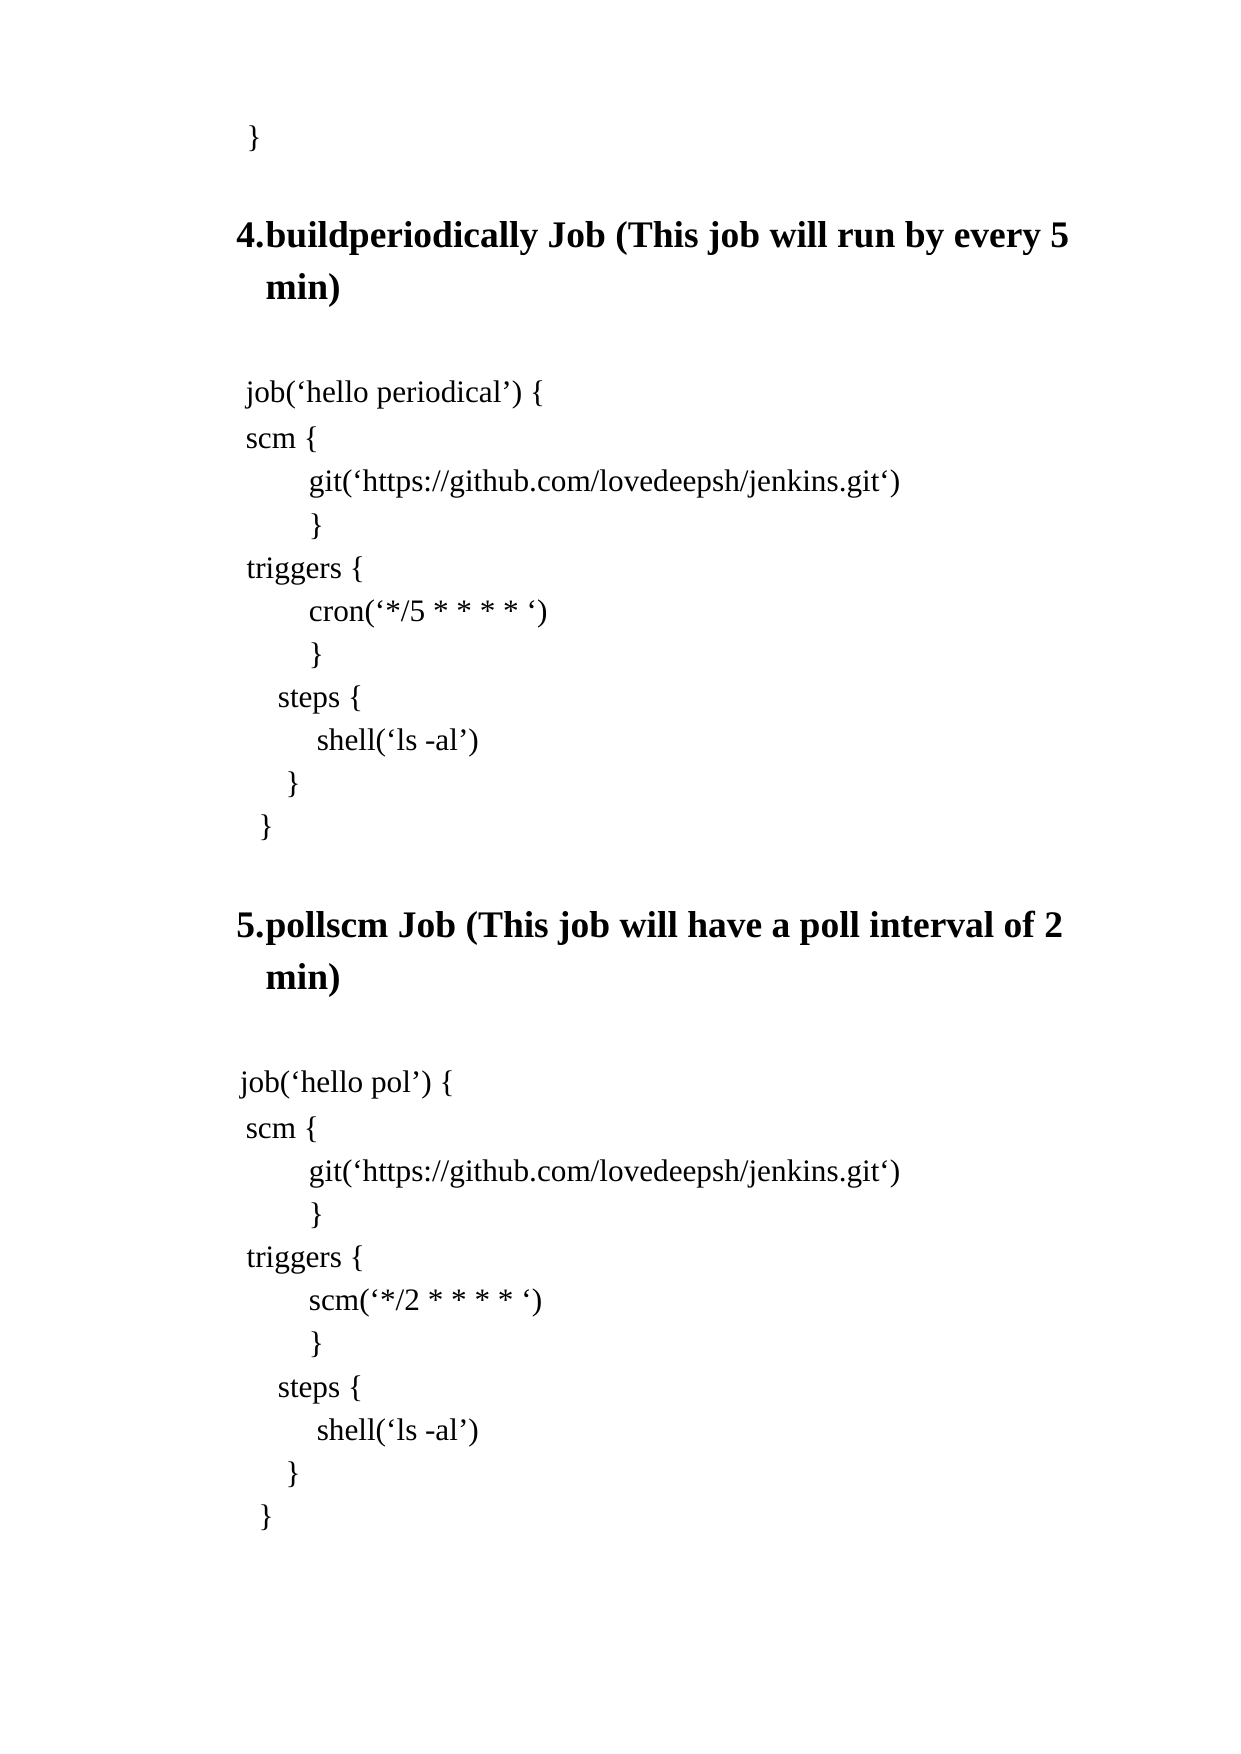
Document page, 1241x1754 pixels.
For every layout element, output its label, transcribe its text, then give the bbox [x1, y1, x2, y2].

list buildperiodically Job (This job will run by every 5 min) [236, 213, 1122, 308]
list scm { [162, 419, 1122, 456]
text job(‘hello periodical’) { [118, 368, 1122, 411]
list scm { [162, 1109, 1122, 1145]
text } [118, 1497, 1122, 1533]
list } [162, 506, 1122, 542]
list pollscm Job (This job will have a poll interval of 2 min) [236, 902, 1122, 997]
list git(‘https://github.com/lovedeepsh/jenkins.git‘) [162, 1152, 1122, 1188]
list shell(‘ls -al’) [162, 721, 1122, 757]
list } [162, 1195, 1122, 1231]
text job(‘hello pol’) { [118, 1057, 1122, 1101]
list } [162, 635, 1122, 671]
list } [162, 764, 1122, 801]
list cron(‘*/5 * * * * ‘) [162, 592, 1122, 628]
list } [162, 1325, 1122, 1361]
list shell(‘ls -al’) [162, 1411, 1122, 1447]
list steps { [162, 678, 1122, 714]
list triggers { [162, 1238, 1122, 1274]
list scm(‘*/2 * * * * ‘) [162, 1282, 1122, 1318]
list git(‘https://github.com/lovedeepsh/jenkins.git‘) [162, 463, 1122, 499]
list } [162, 1454, 1122, 1490]
text } [118, 808, 1122, 844]
list triggers { [162, 549, 1122, 585]
list } [162, 118, 1122, 154]
list steps { [162, 1368, 1122, 1404]
